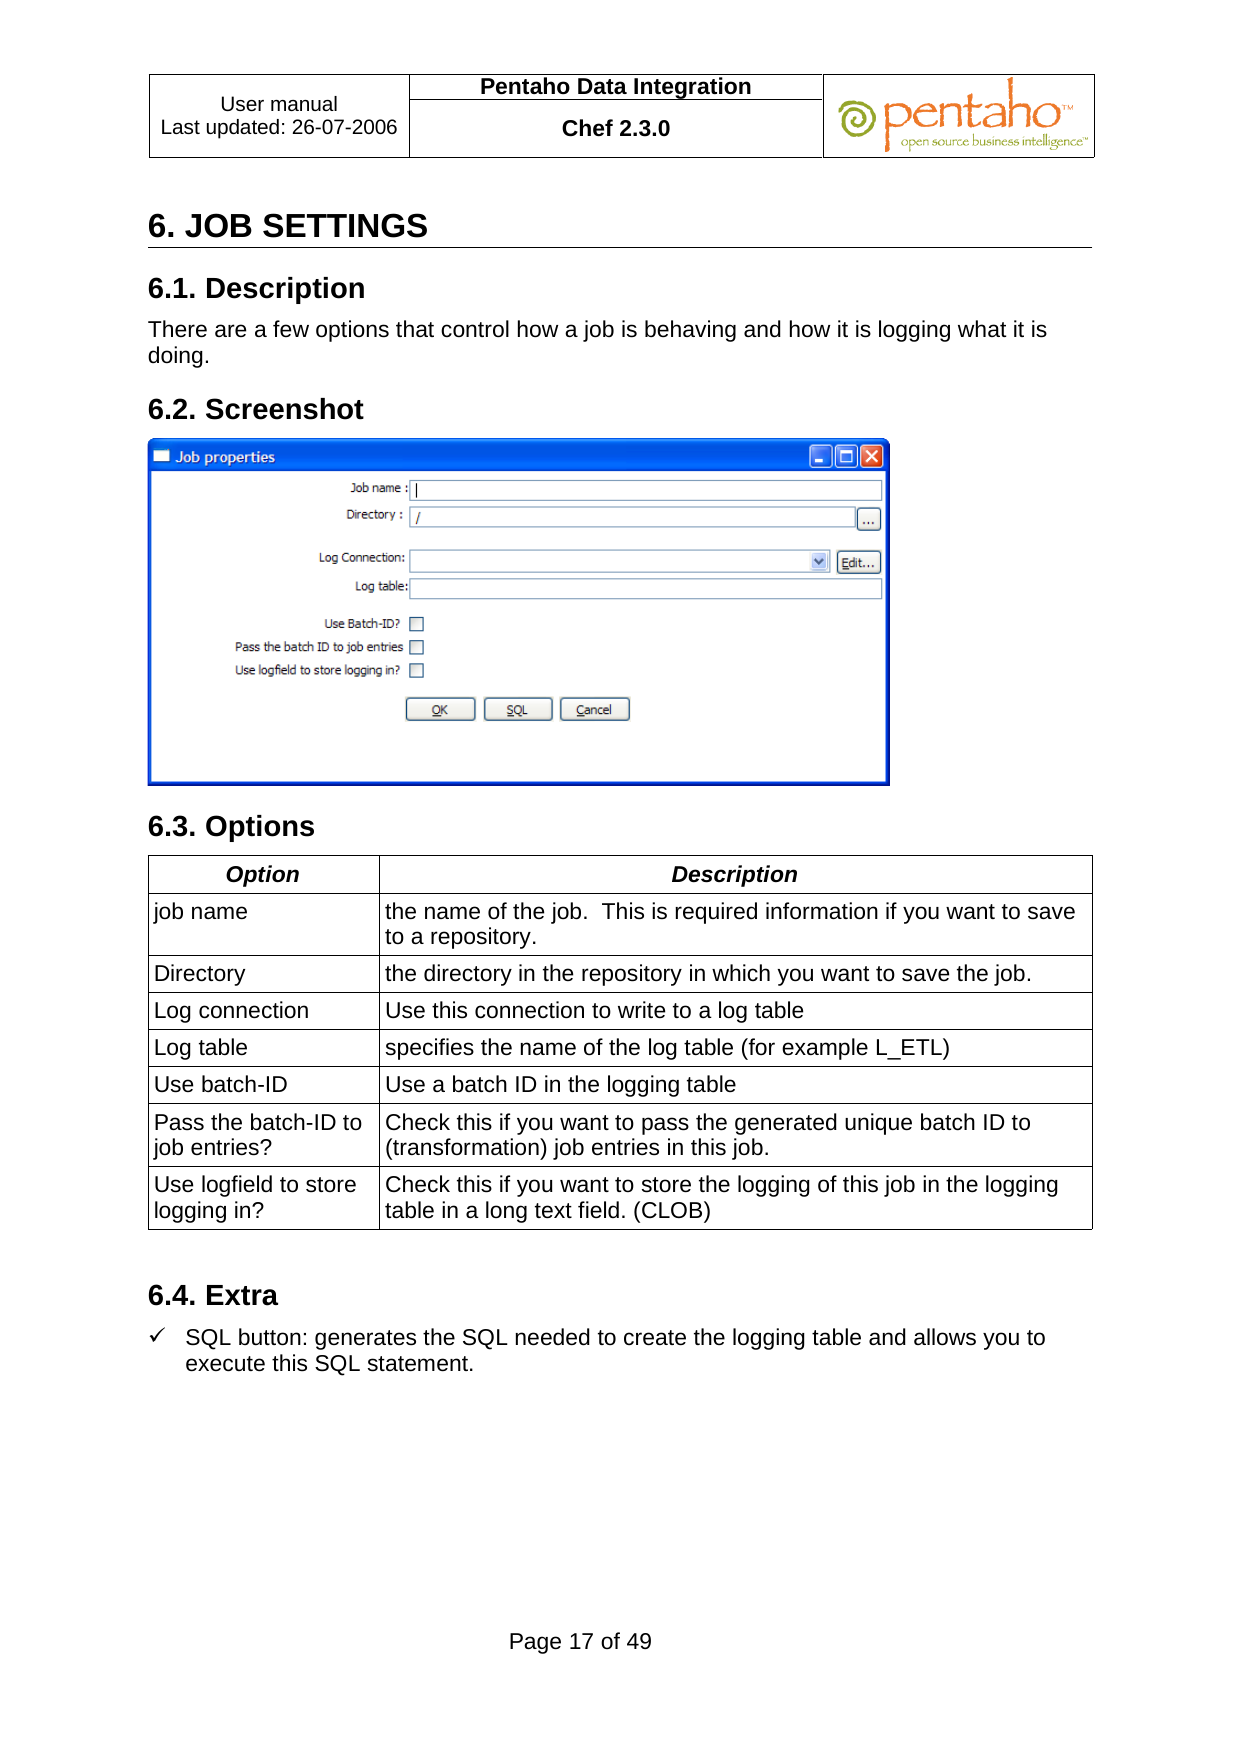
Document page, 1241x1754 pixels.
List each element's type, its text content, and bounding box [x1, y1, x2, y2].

table_cell Log table [149, 1030, 379, 1066]
table_cell Use batch-ID [149, 1067, 379, 1103]
table_cell Use a batch ID in the logging table [380, 1067, 1092, 1103]
subtitle Screenshot [148, 393, 1092, 426]
table_cell job name [149, 894, 379, 955]
picture [147, 438, 890, 786]
table_cell the directory in the repository in which you want to save the job. [380, 956, 1092, 992]
table_cell Check this if you want to pass the generated unique batch ID to (transformation) job entries in this job. [380, 1104, 1092, 1166]
subtitle Description [148, 272, 1092, 304]
table_cell Log connection [149, 993, 379, 1029]
table_cell Check this if you want to store the logging of this job in the logging table in a long text field. (CLOB) [380, 1167, 1092, 1229]
table_cell Use logfield to store logging in? [149, 1167, 379, 1229]
table_cell Directory [149, 956, 379, 992]
table_cell Use this connection to write to a log table [380, 993, 1092, 1029]
list SQL button: generates the SQL needed to create the logging table and allows you to execute this SQL statement. [148, 1324, 1092, 1376]
table_cell Pass the batch-ID to job entries? [149, 1104, 379, 1166]
table_cell the name of the job. This is required information if you want to save to a repository. [380, 894, 1092, 955]
table_cell specifies the name of the log table (for example L_ETL) [380, 1030, 1092, 1066]
text There are a few options that control how a job is behaving and how it is logging what it is doing. [148, 317, 1092, 368]
subtitle Job settings [148, 208, 1092, 247]
table_header Option [149, 856, 379, 893]
subtitle Options [148, 810, 1092, 843]
table_header Description [380, 856, 1092, 893]
subtitle Extra [148, 1279, 1092, 1312]
